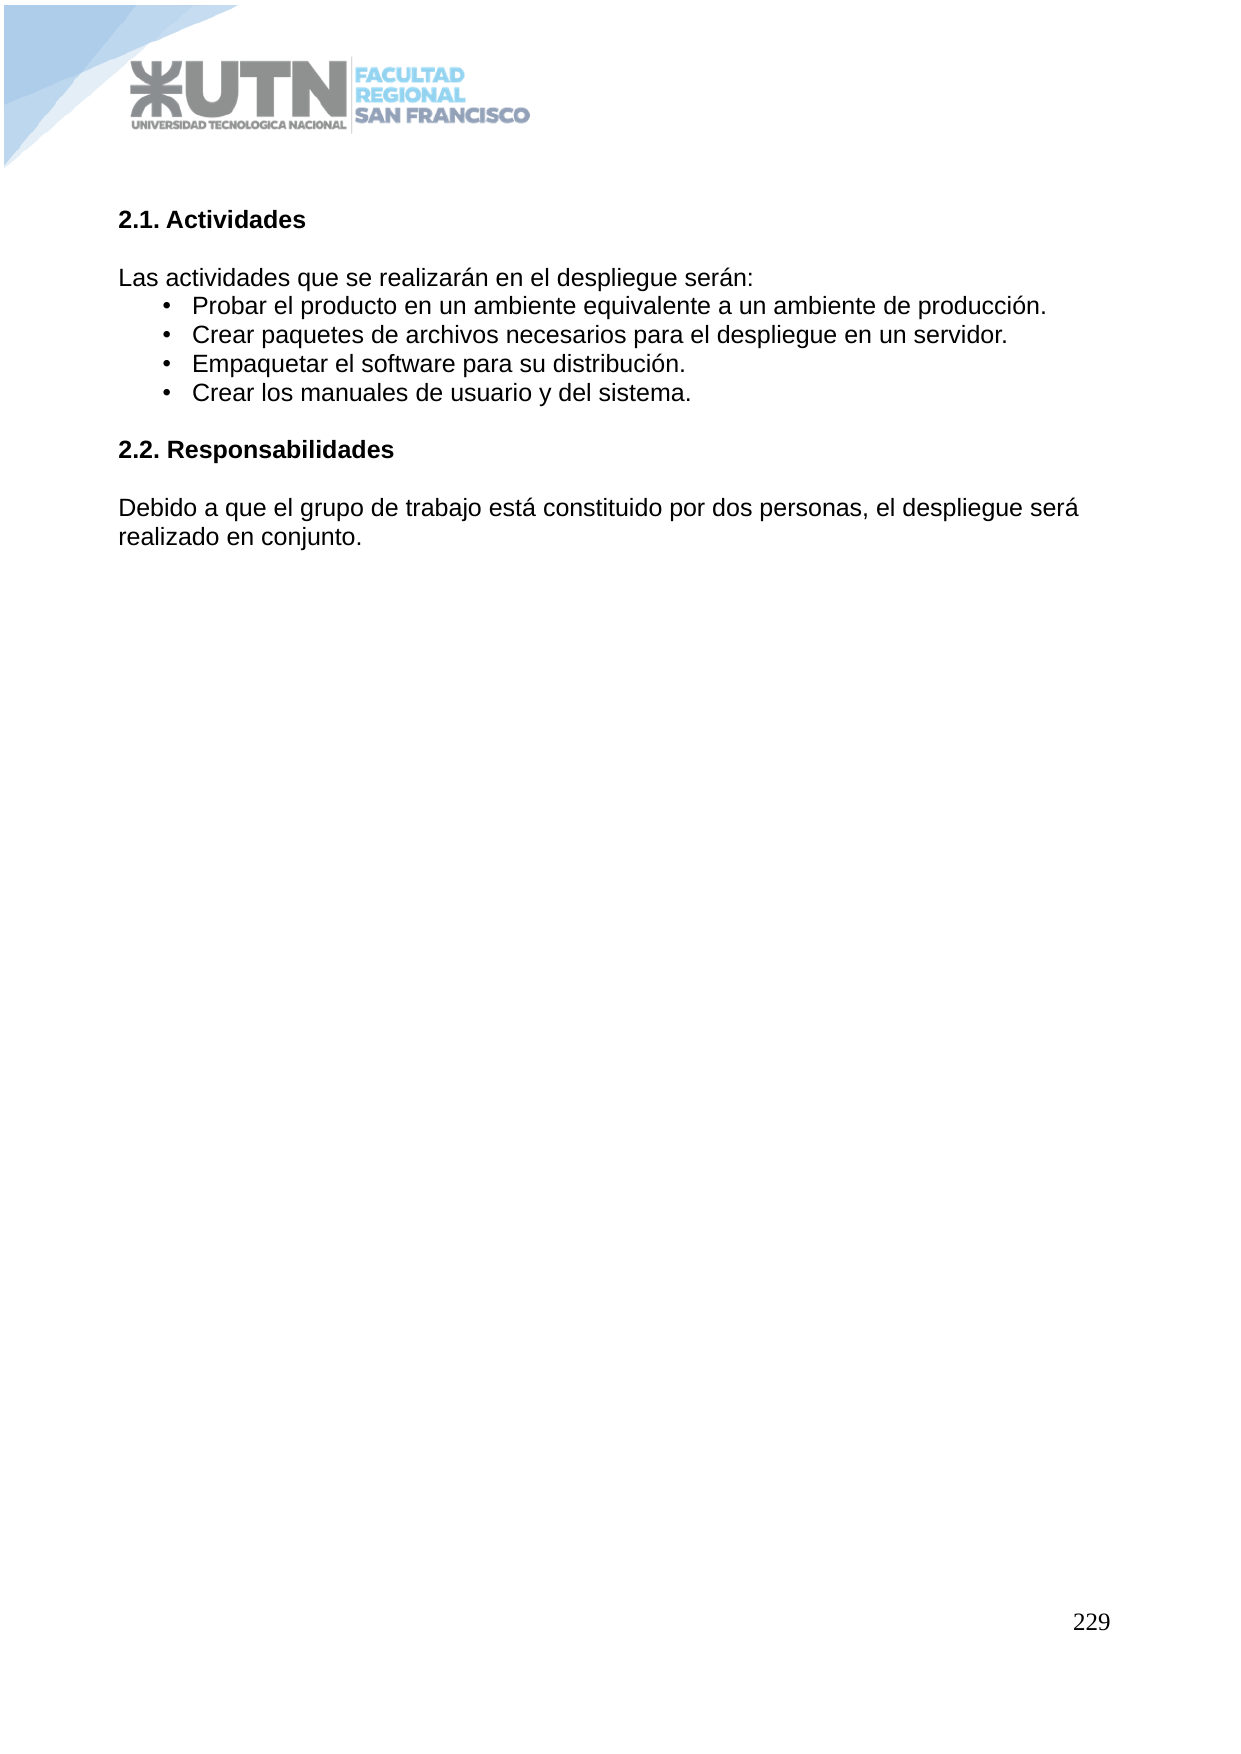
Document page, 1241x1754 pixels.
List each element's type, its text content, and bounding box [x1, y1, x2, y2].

picture [3, 5, 532, 169]
text 2.2. Responsabilidades [118, 436, 1110, 464]
text Debido a que el grupo de trabajo está constituido por dos personas, el despliegue será realizado en conjunto. [118, 493, 1110, 551]
list Crear los manuales de usuario y del sistema. [162, 378, 1110, 407]
text Las actividades que se realizarán en el despliegue serán: [118, 263, 1110, 291]
list Crear paquetes de archivos necesarios para el despliegue en un servidor. [162, 320, 1110, 349]
list Probar el producto en un ambiente equivalente a un ambiente de producción. [162, 291, 1110, 320]
text 2.1. Actividades [118, 205, 1110, 234]
list Empaquetar el software para su distribución. [162, 349, 1110, 378]
